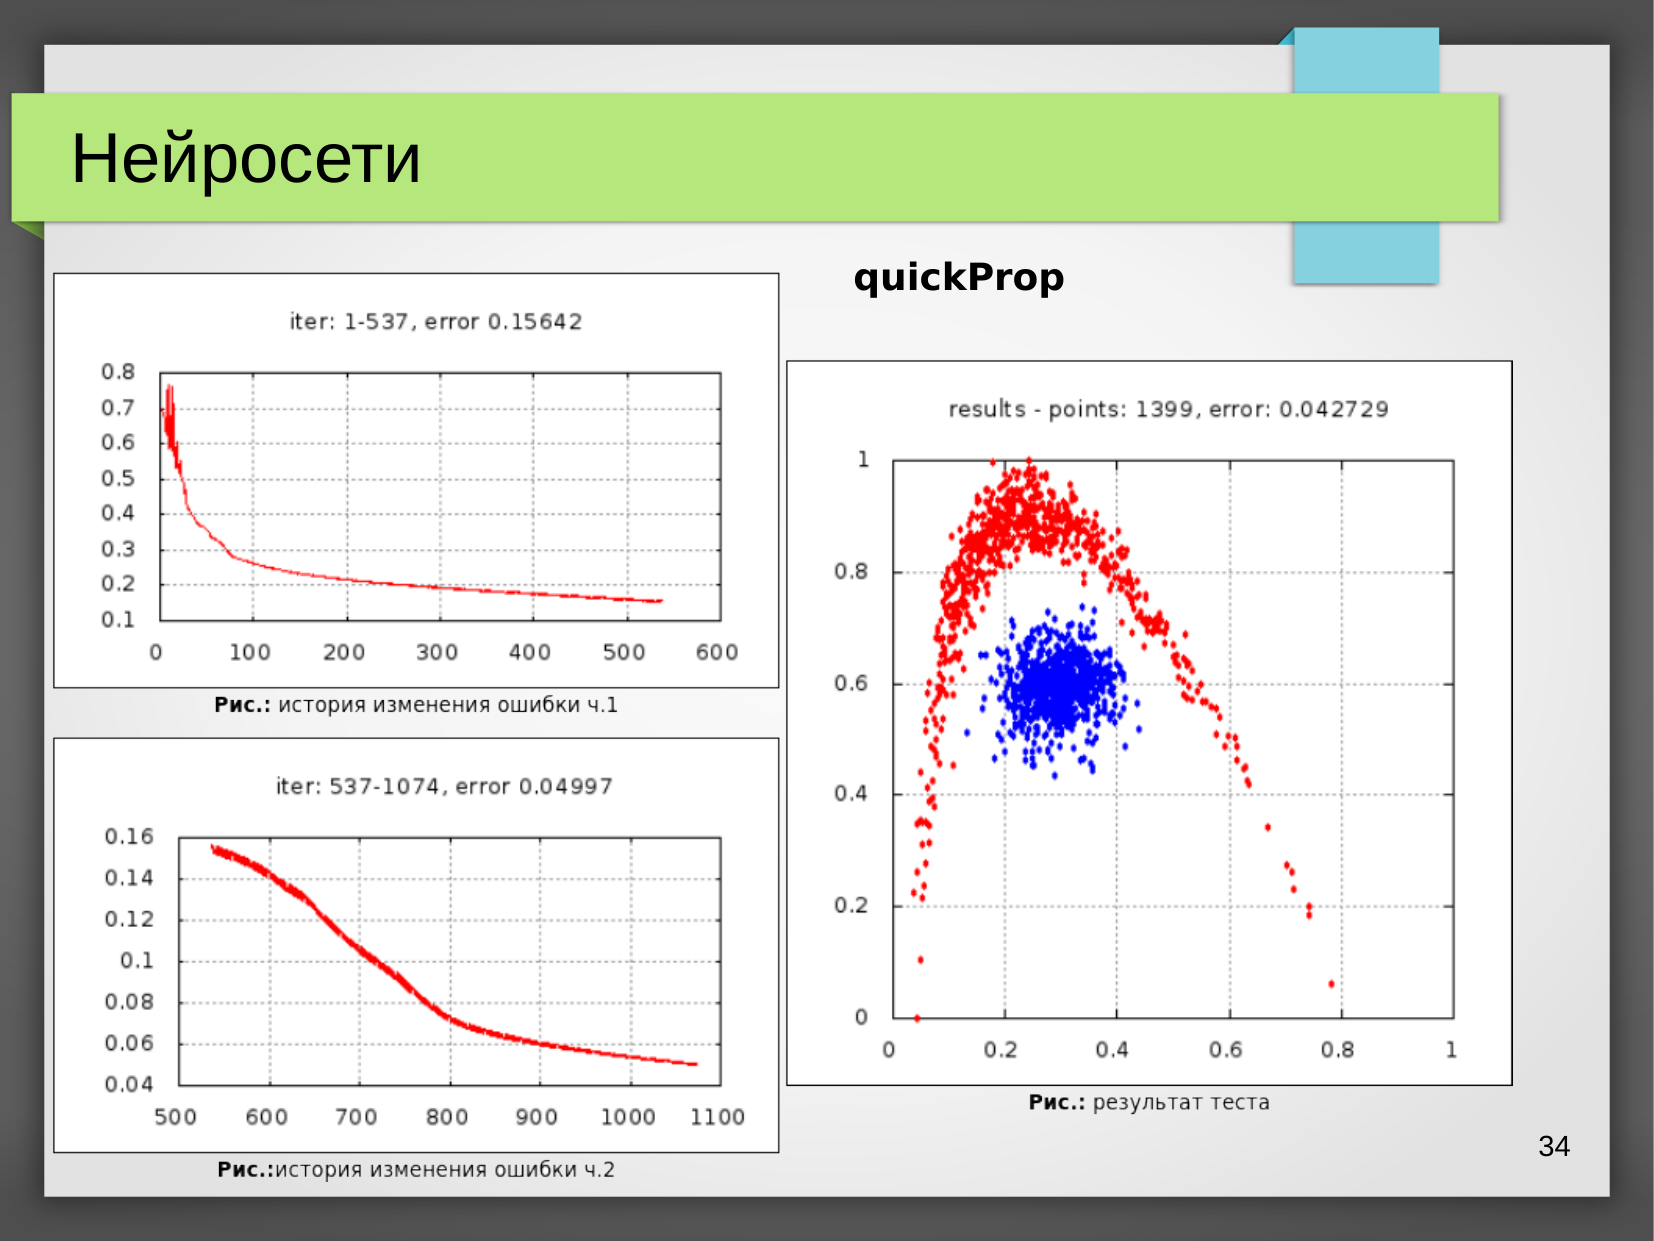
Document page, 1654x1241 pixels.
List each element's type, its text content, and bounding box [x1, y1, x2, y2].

picture [0, 0, 1654, 1241]
title Нейросети [70, 118, 1205, 199]
text_box quickProp [838, 248, 1081, 308]
